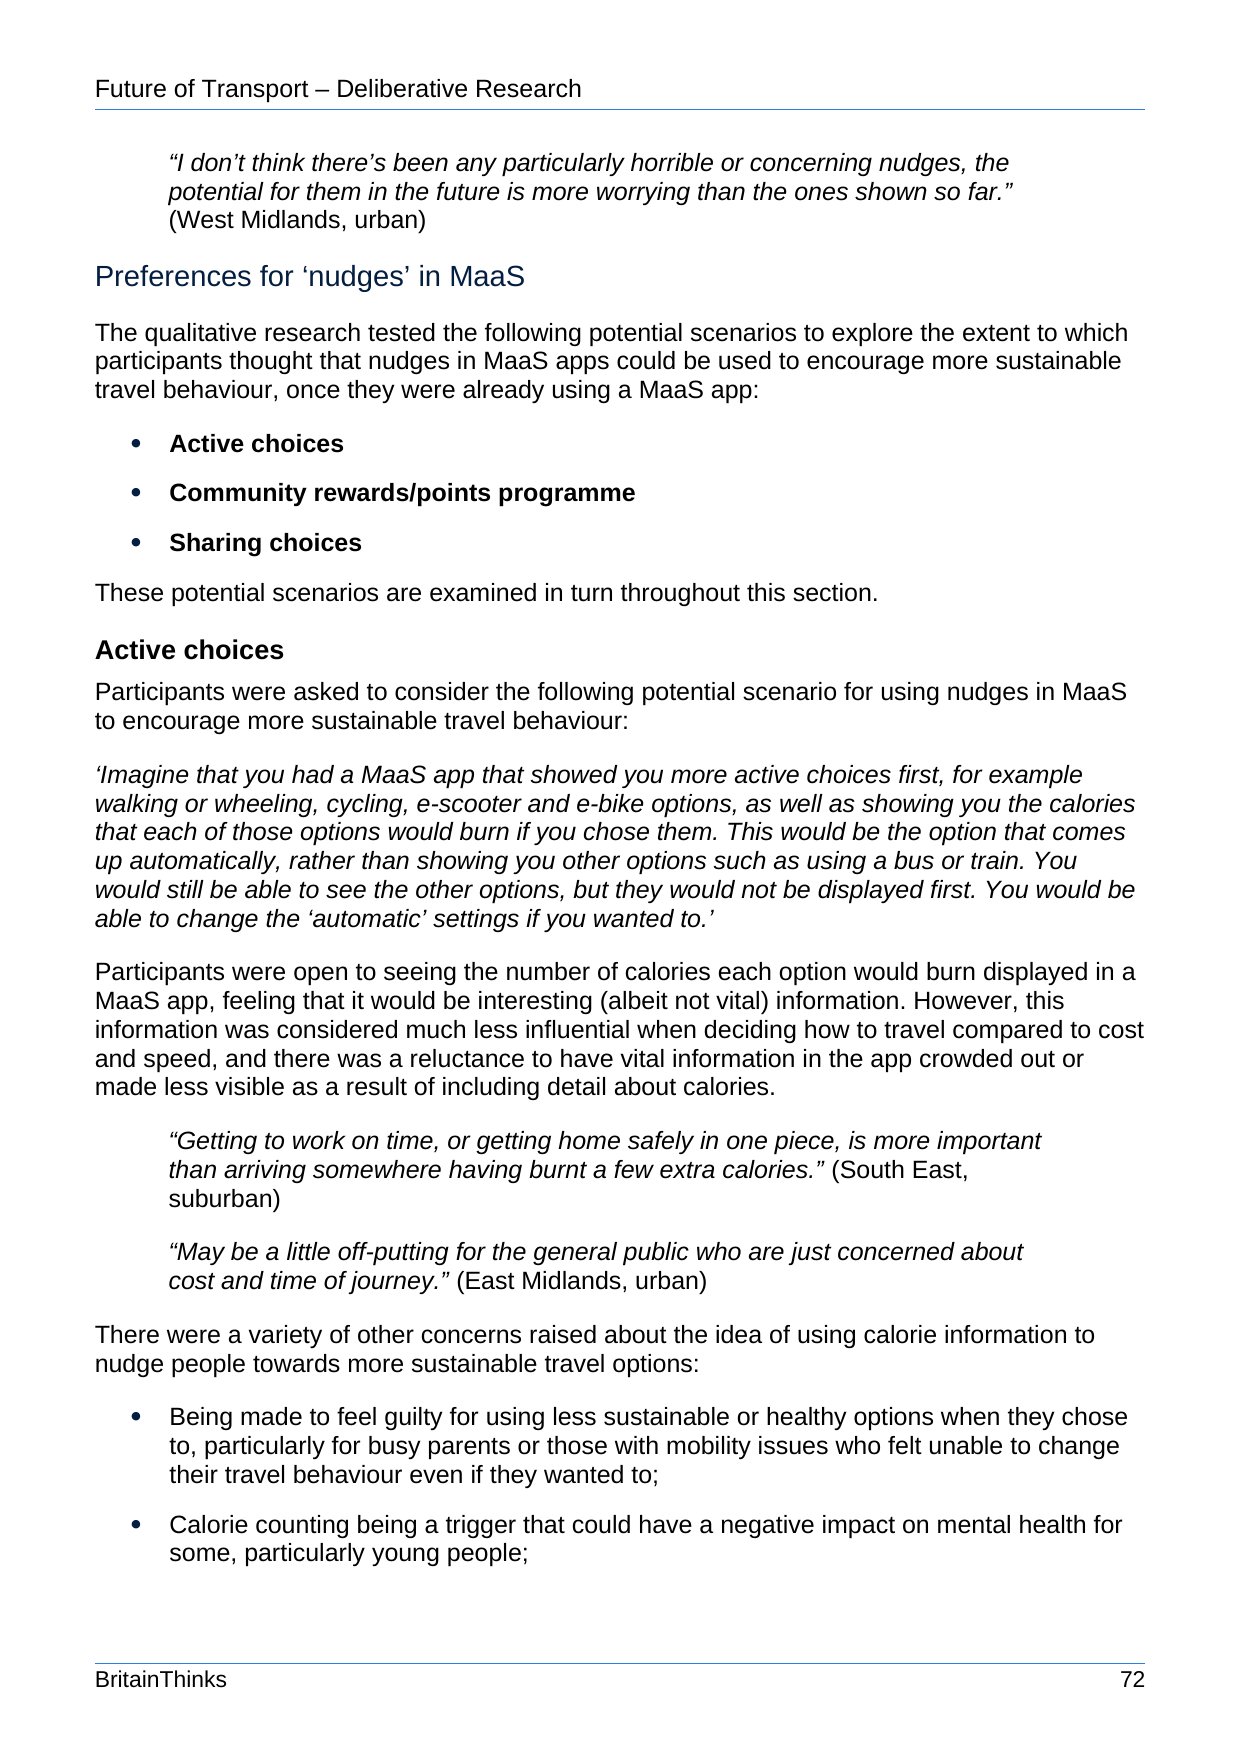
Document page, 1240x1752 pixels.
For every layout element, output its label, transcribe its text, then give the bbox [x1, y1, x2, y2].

text These potential scenarios are examined in turn throughout this section. [94, 578, 1145, 607]
text “I don’t think there’s been any particularly horrible or concerning nudges, the potential for them in the future is more worrying than the ones shown so far.” (West Midlands, urban) [168, 148, 1071, 234]
list Sharing choices [132, 528, 1145, 557]
list Community rewards/points programme [132, 478, 1145, 507]
list Calorie counting being a trigger that could have a negative impact on mental health for some, particularly young people; [132, 1509, 1145, 1567]
subtitle Preferences for ‘nudges’ in MaaS [94, 259, 1145, 292]
list Being made to feel guilty for using less sustainable or healthy options when they chose to, particularly for busy parents or those with mobility issues who felt unable to change their travel behaviour even if they wanted to; [132, 1402, 1145, 1489]
text The qualitative research tested the following potential scenarios to explore the extent to which participants thought that nudges in MaaS apps could be used to encourage more sustainable travel behaviour, once they were already using a MaaS app: [94, 317, 1145, 404]
text There were a variety of other concerns raised about the idea of using calorie information to nudge people towards more sustainable travel options: [94, 1320, 1145, 1377]
text “May be a little off-putting for the general public who are just concerned about cost and time of journey.” (East Midlands, urban) [168, 1237, 1071, 1295]
text ‘Imagine that you had a MaaS app that showed you more active choices first, for example walking or wheeling, cycling, e-scooter and e-bike options, as well as showing you the calories that each of those options would burn if you chose them. This would be the option that comes up automatically, rather than showing you other options such as using a bus or train. You would still be able to see the other options, but they would not be displayed first. You would be able to change the ‘automatic’ settings if you wanted to.’ [94, 760, 1145, 932]
text Participants were open to seeing the number of calories each option would burn displayed in a MaaS app, feeling that it would be interesting (albeit not vital) information. However, this information was considered much less influential when deciding how to travel compared to cost and speed, and there was a reluctance to have vital information in the app crowded out or made less visible as a result of including detail about calories. [94, 957, 1145, 1101]
subtitle Active choices [94, 632, 1145, 665]
list Active choices [132, 429, 1145, 458]
text Participants were asked to consider the following potential scenario for using nudges in MaaS to encourage more sustainable travel behaviour: [94, 677, 1145, 735]
text “Getting to work on time, or getting home safely in one piece, is more important than arriving somewhere having burnt a few extra calories.” (South East, suburban) [168, 1126, 1071, 1212]
